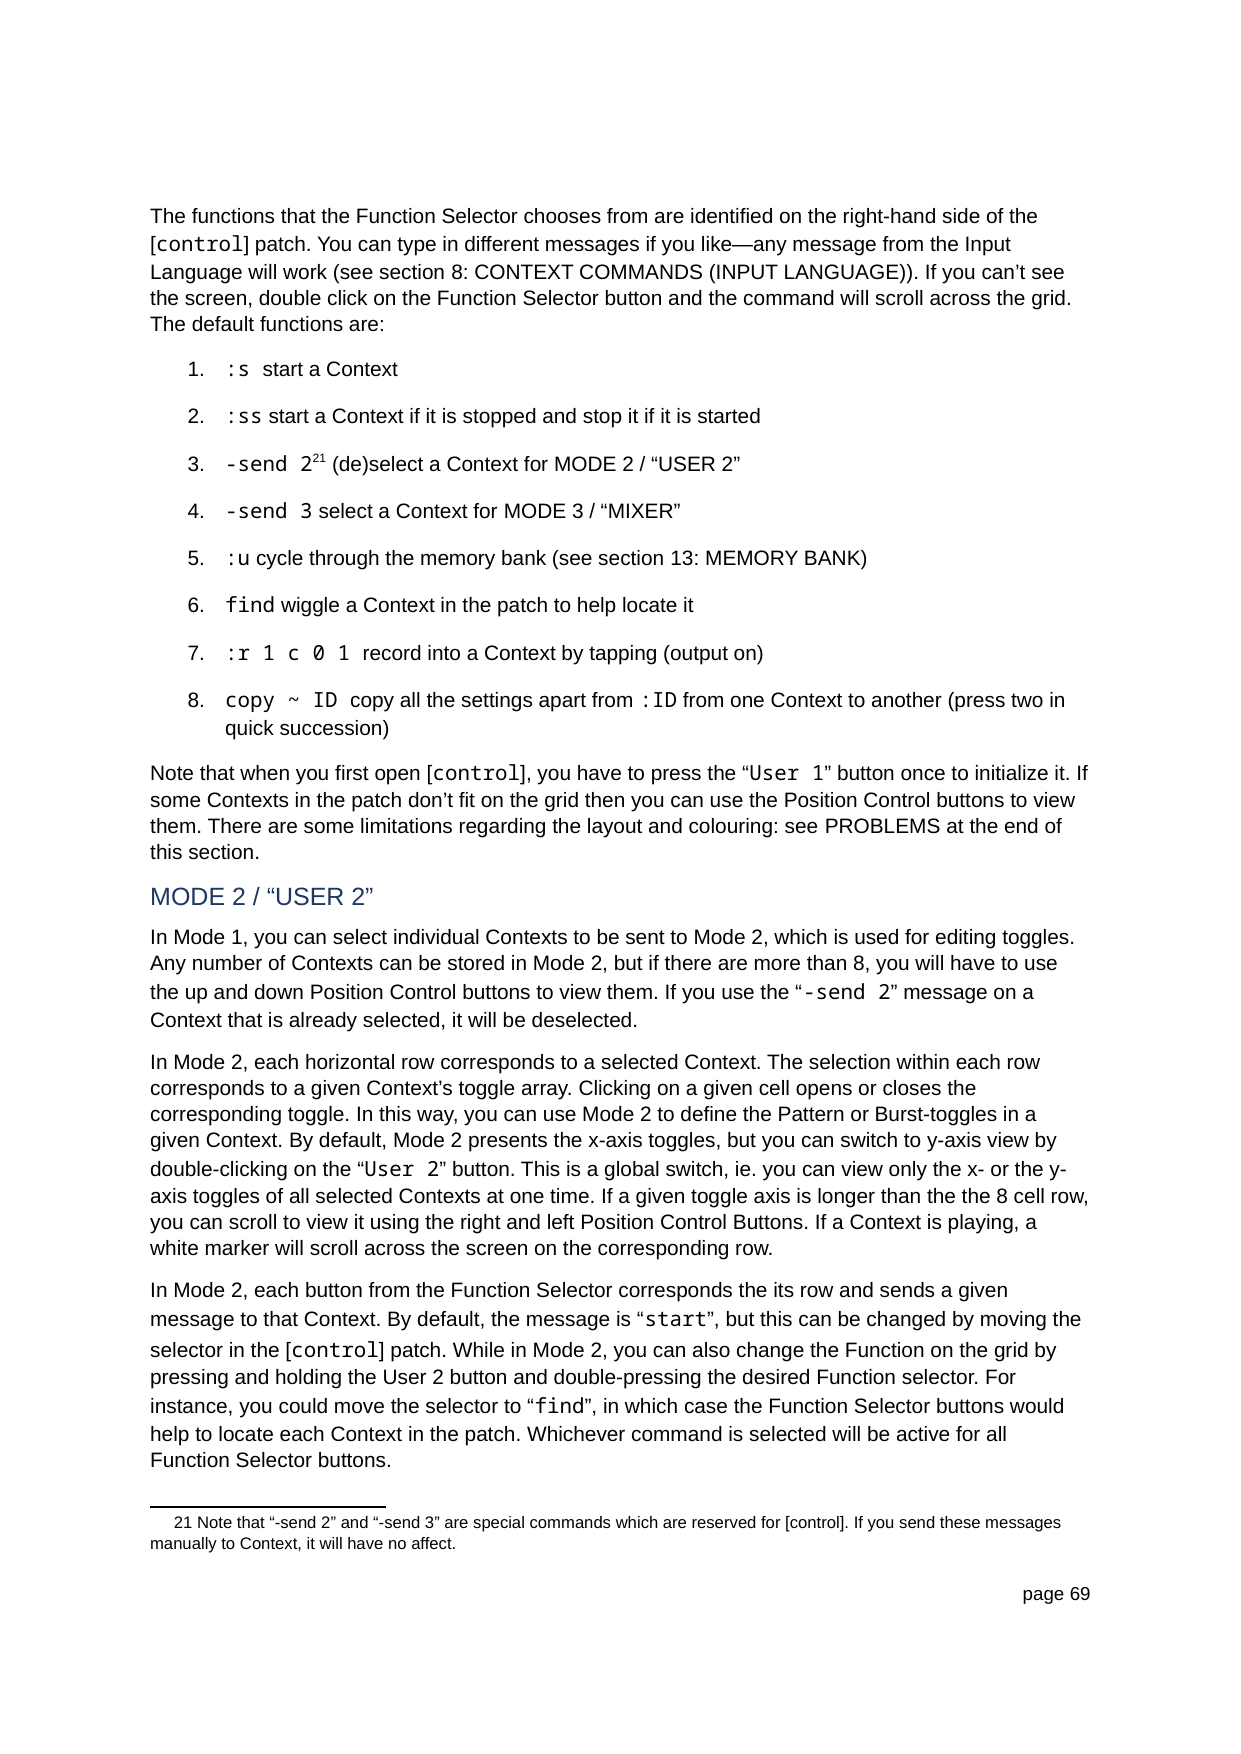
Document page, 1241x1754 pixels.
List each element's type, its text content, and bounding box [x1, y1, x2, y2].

list -send 2 (de)select a Context for MODE 2 / “USER 2” [187, 449, 1090, 477]
subtitle MODE 2 / “USER 2” [150, 882, 1090, 911]
list :u cycle through the memory bank (see section 13: MEMORY BANK) [187, 543, 1090, 572]
list -send 3 select a Context for MODE 3 / “MIXER” [187, 496, 1090, 524]
list Note that “-send 2” and “-send 3” are special commands which are reserved for [control]. If you send these messages manually to Context, it will have no affect. [150, 1513, 1090, 1553]
text The functions that the Function Selector chooses from are identified on the right-hand side of the [control] patch. You can type in different messages if you like—any message from the Input Language will work (see section 8: CONTEXT COMMANDS (INPUT LANGUAGE)). If you can’t see the screen, double click on the Function Selector button and the command will scroll across the grid. The default functions are: [150, 203, 1090, 336]
list copy ~ ID copy all the settings apart from :ID from one Context to another (press two in quick succession) [187, 685, 1090, 739]
list find wiggle a Context in the patch to help locate it [187, 591, 1090, 619]
text In Mode 1, you can select individual Contexts to be sent to Mode 2, which is used for editing toggles. Any number of Contexts can be stored in Mode 2, but if there are more than 8, you will have to use the up and down Position Control buttons to view them. If you use the “-send 2” message on a Context that is already selected, it will be deselected. [150, 925, 1090, 1031]
text In Mode 2, each horizontal row corresponds to a selected Context. The selection within each row corresponds to a given Context’s toggle array. Clicking on a given cell opens or closes the corresponding toggle. In this way, you can use Mode 2 to define the Pattern or Burst-toggles in a given Context. By default, Mode 2 presents the x-axis toggles, but you can switch to y-axis view by double-clicking on the “User 2” button. This is a global switch, ie. you can view only the x- or the y-axis toggles of all selected Contexts at one time. If a given toggle axis is longer than the the 8 cell row, you can scroll to view it using the right and left Position Control Buttons. If a Context is playing, a white marker will scroll across the screen on the corresponding row. [150, 1050, 1090, 1259]
list :ss start a Context if it is stopped and stop it if it is started [187, 401, 1090, 430]
list :r 1 c 0 1 record into a Context by tapping (output on) [187, 638, 1090, 666]
list :s start a Context [187, 354, 1090, 382]
text In Mode 2, each button from the Function Selector corresponds the its row and sends a given message to that Context. By default, the message is “start”, but this can be changed by moving the selector in the [control] patch. While in Mode 2, you can also change the Function on the grid by pressing and holding the User 2 button and double-pressing the desired Function selector. For instance, you could move the selector to “find”, in which case the Function Selector buttons would help to locate each Context in the patch. Whichever command is selected will be active for all Function Selector buttons. [150, 1278, 1090, 1471]
text Note that when you first open [control], you have to press the “User 1” button once to initialize it. If some Contexts in the patch don’t fit on the grid then you can use the Position Control buttons to view them. There are some limitations regarding the layout and colouring: see PROBLEMS at the end of this section. [150, 758, 1090, 864]
